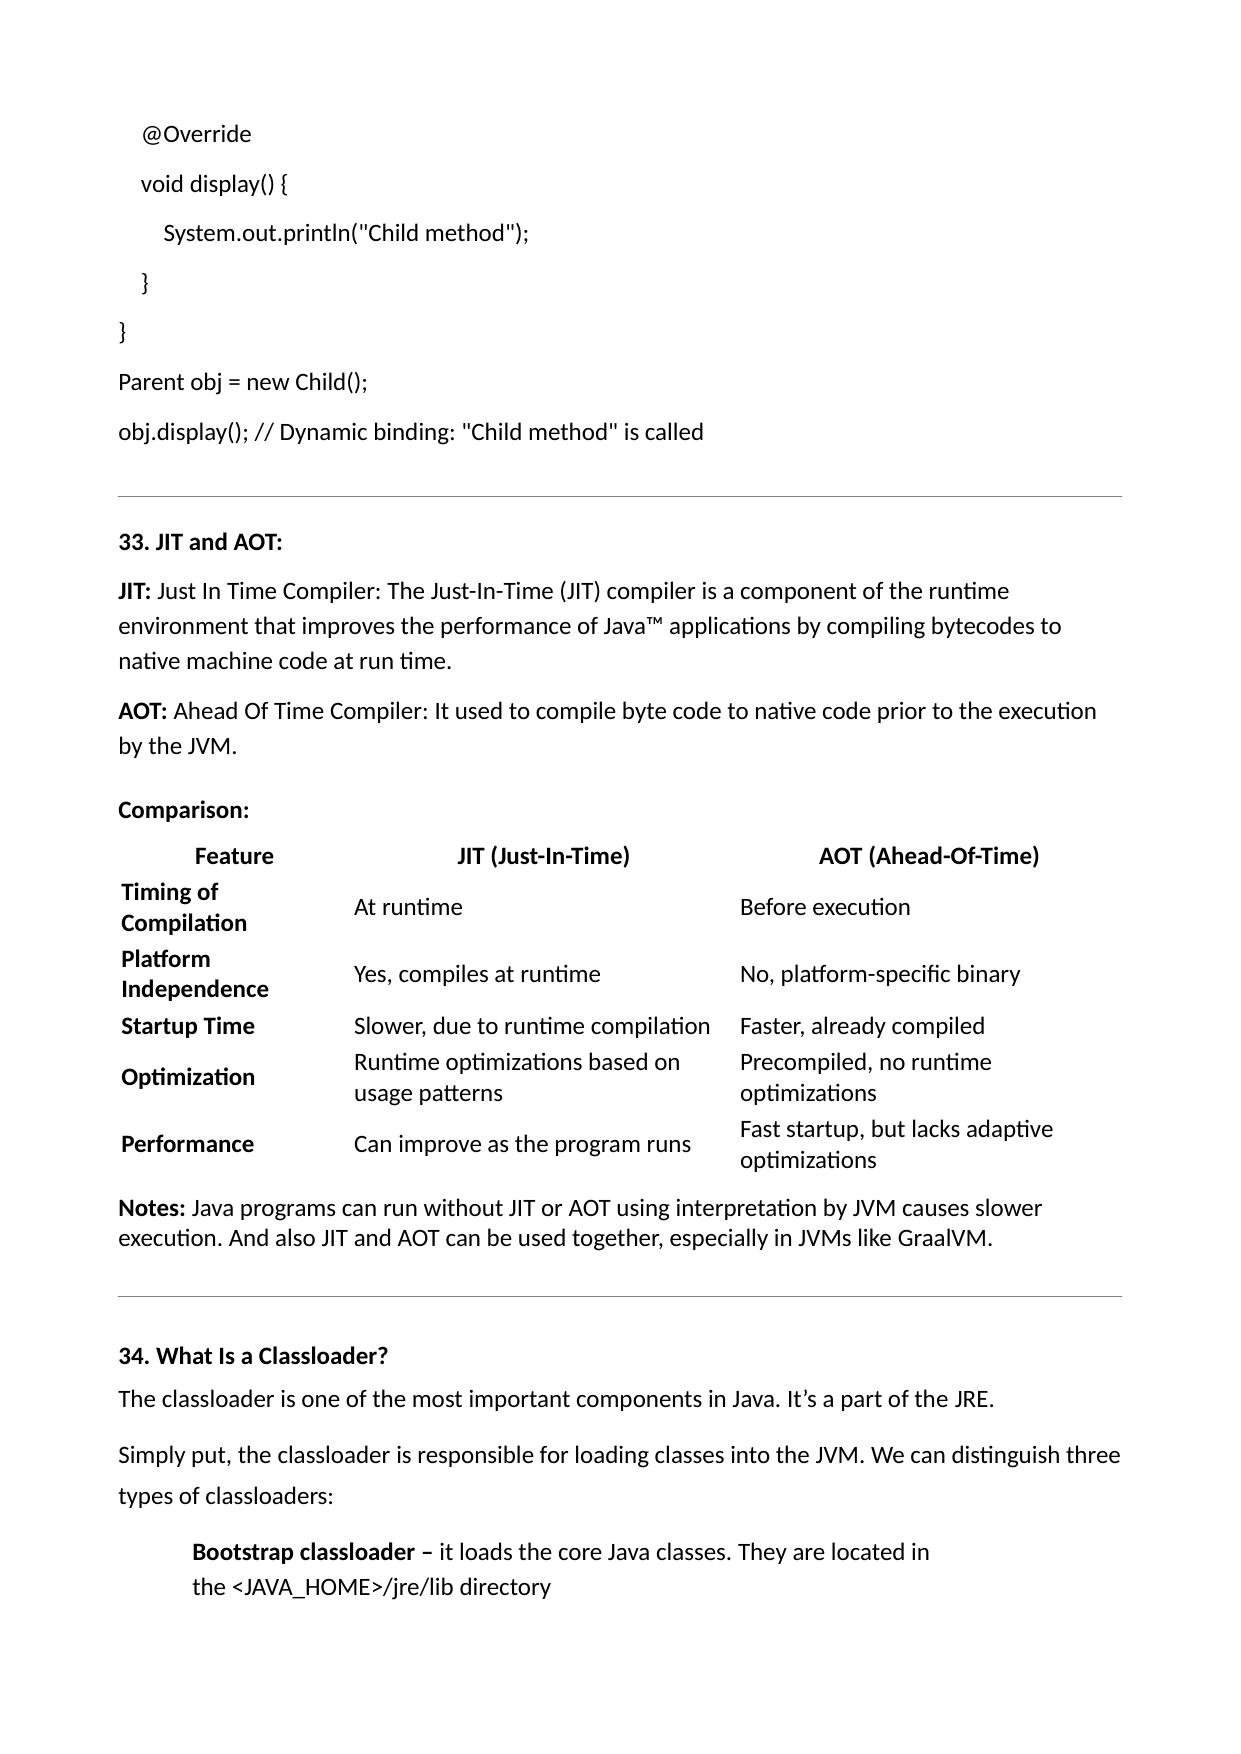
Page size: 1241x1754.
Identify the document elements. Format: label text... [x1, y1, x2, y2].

text void display() { [118, 168, 1122, 198]
table_cell Yes, compiles at runtime [351, 940, 737, 1007]
text The classloader is one of the most important components in Java. It’s a part of the JRE. [118, 1383, 1122, 1414]
table_cell Precompiled, no runtime optimizations [737, 1044, 1122, 1110]
table_cell Startup Time [118, 1007, 351, 1043]
table_header Feature [118, 837, 351, 873]
table_cell Fast startup, but lacks adaptive optimizations [737, 1110, 1122, 1177]
table_cell Timing of Compilation [118, 873, 351, 940]
text Parent obj = new Child(); [118, 366, 1122, 397]
text } [118, 316, 1122, 347]
table_cell Can improve as the program runs [351, 1110, 737, 1177]
list Bootstrap classloader – it loads the core Java classes. They are located in the <JAVA_HOME>/jre/lib directory [118, 1536, 1122, 1602]
text JIT: Just In Time Compiler: The Just-In-Time (JIT) compiler is a component of the runtime environment that improves the performance of Java™ applications by compiling bytecodes to native machine code at run time. [118, 575, 1122, 676]
text System.out.println("Child method"); [118, 217, 1122, 248]
text AOT: Ahead Of Time Compiler: It used to compile byte code to native code prior to the execution by the JVM. [118, 695, 1122, 760]
table_cell Optimization [118, 1044, 351, 1110]
table_header AOT (Ahead-Of-Time) [737, 837, 1122, 873]
table_cell At runtime [351, 873, 737, 940]
table_header JIT (Just-In-Time) [351, 837, 737, 873]
table_cell Platform Independence [118, 940, 351, 1007]
subtitle Comparison: [118, 794, 1122, 824]
text 33. JIT and AOT: [118, 526, 1122, 556]
table_cell Slower, due to runtime compilation [351, 1007, 737, 1043]
text @Override [118, 118, 1122, 149]
text obj.display(); // Dynamic binding: "Child method" is called [118, 416, 1122, 446]
text } [118, 267, 1122, 297]
table_cell No, platform-specific binary [737, 940, 1122, 1007]
subtitle Notes: Java programs can run without JIT or AOT using interpretation by JVM causes slower execution. And also JIT and AOT can be used together, especially in JVMs like GraalVM. [118, 1192, 1122, 1253]
text Simply put, the classloader is responsible for loading classes into the JVM. We can distinguish three types of classloaders: [118, 1439, 1122, 1511]
table_cell Performance [118, 1110, 351, 1177]
subtitle 34. What Is a Classloader? [118, 1340, 1122, 1371]
table_cell Runtime optimizations based on usage patterns [351, 1044, 737, 1110]
table_cell Before execution [737, 873, 1122, 940]
table_cell Faster, already compiled [737, 1007, 1122, 1043]
